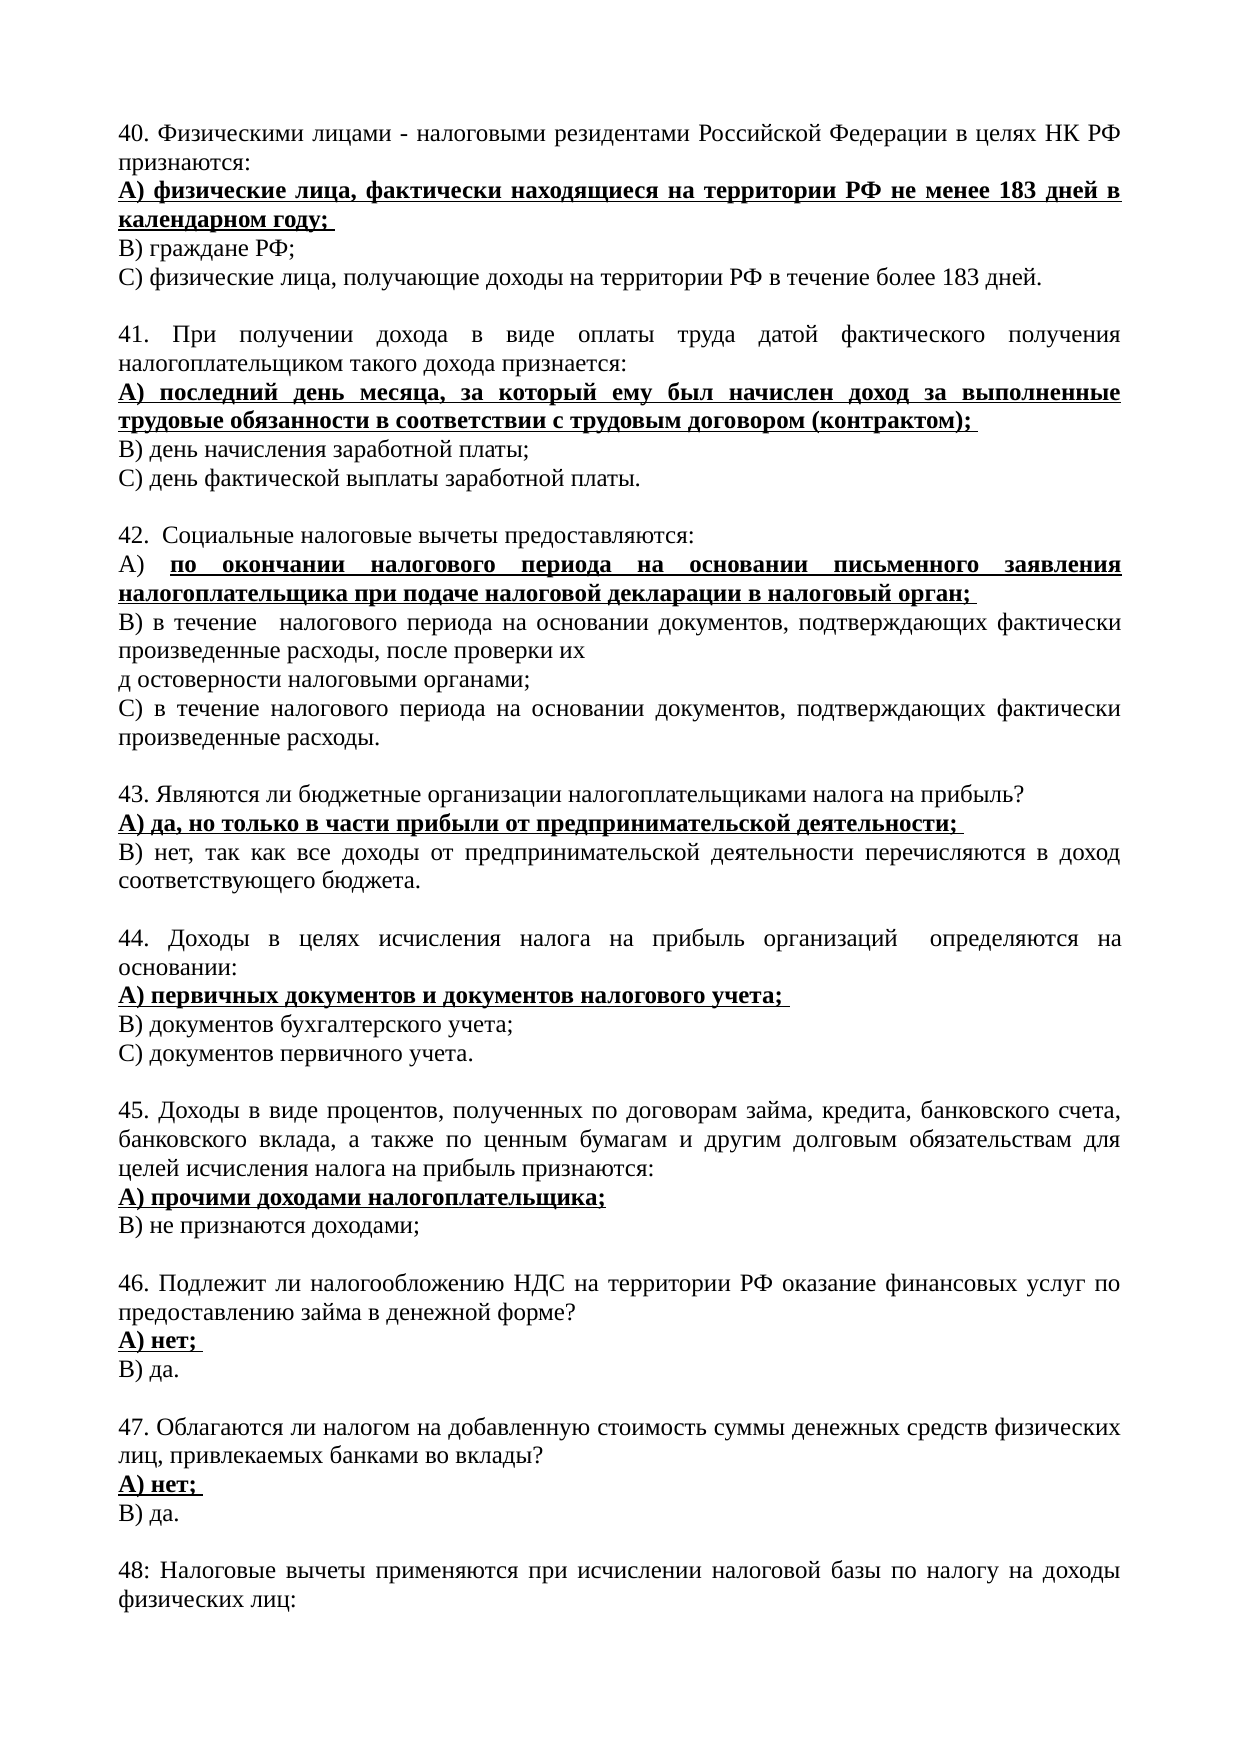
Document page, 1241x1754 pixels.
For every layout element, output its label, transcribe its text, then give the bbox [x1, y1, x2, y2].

text 47. Облагаются ли налогом на добавленную стоимость суммы денежных средств физических лиц, привлекаемых банками во вклады? [118, 1412, 1122, 1469]
text А) первичных документов и документов налогового учета; [118, 981, 1122, 1009]
text В) нет, так как все доходы от предпринимательской деятельности перечисляются в доход соответствующего бюджета. [118, 837, 1122, 894]
text А) по окончании налогового периода на основании письменного заявления налогоплательщика при подаче налоговой декларации в нало­говый орган; [118, 549, 1122, 607]
text А) нет; [118, 1469, 1122, 1498]
text В) день начисления заработной платы; [118, 434, 1122, 463]
text А) физические лица, фактически находящиеся на территории РФ не менее 183 дней в [118, 176, 1122, 201]
text С) физические лица, получающие доходы на территории РФ в течение более 183 дней. [118, 262, 1122, 291]
text д остоверности налоговыми органами; [118, 664, 1122, 693]
text А) последний день месяца, за который ему был начислен доход за выполненные трудовые обязанности в соответствии с трудовым дого­вором (контрактом); [118, 377, 1122, 434]
text В) в течение налогового периода на основании документов, подтверждающих фактически произведенные расходы, после проверки их [118, 607, 1122, 664]
text 43. Являются ли бюджетные организации налогоплательщиками налога на прибыль? [118, 779, 1122, 808]
text А) нет; [118, 1326, 1122, 1354]
text 42. Социальные налоговые вычеты предоставляются: [118, 521, 1122, 549]
text В) да. [118, 1498, 1122, 1527]
text 40. Физическими лицами - налоговыми резидентами Российской Федерации в целях НК РФ признаются: [118, 118, 1122, 176]
text С) день фактической выплаты заработной платы. [118, 463, 1122, 492]
text А) прочими доходами налогоплательщика; [118, 1182, 1122, 1211]
text 48: Налоговые вычеты применяются при исчислении налоговой базы по налогу на доходы физических лиц: [118, 1556, 1122, 1613]
text 46. Подлежит ли налогообложению НДС на территории РФ оказание финансовых услуг по предоставлению займа в денежной форме? [118, 1268, 1122, 1326]
text В) документов бухгалтерского учета; [118, 1009, 1122, 1038]
text календарном году; [118, 202, 1122, 233]
text А) да, но только в части прибыли от предпринимательской деятельности; [118, 808, 1122, 837]
text В) не признаются доходами; [118, 1211, 1122, 1239]
text В) граждане РФ; [118, 233, 1122, 262]
text 44. Доходы в целях исчисления налога на прибыль организаций определяются на основании: [118, 923, 1122, 981]
text С) документов первичного учета. [118, 1038, 1122, 1067]
text С) в течение налогового периода на основании документов, подтверждающих фактически произведенные расходы. [118, 693, 1122, 751]
text В) да. [118, 1354, 1122, 1383]
text 45. Доходы в виде процентов, полученных по договорам займа, кредита, банковского счета, банковского вклада, а также по ценным бумагам и другим долговым обязательствам для целей исчисления налога на прибыль признаются: [118, 1096, 1122, 1182]
text 41. При получении дохода в виде оплаты труда датой фактического получения налогоплательщиком такого дохода признается: [118, 319, 1122, 377]
